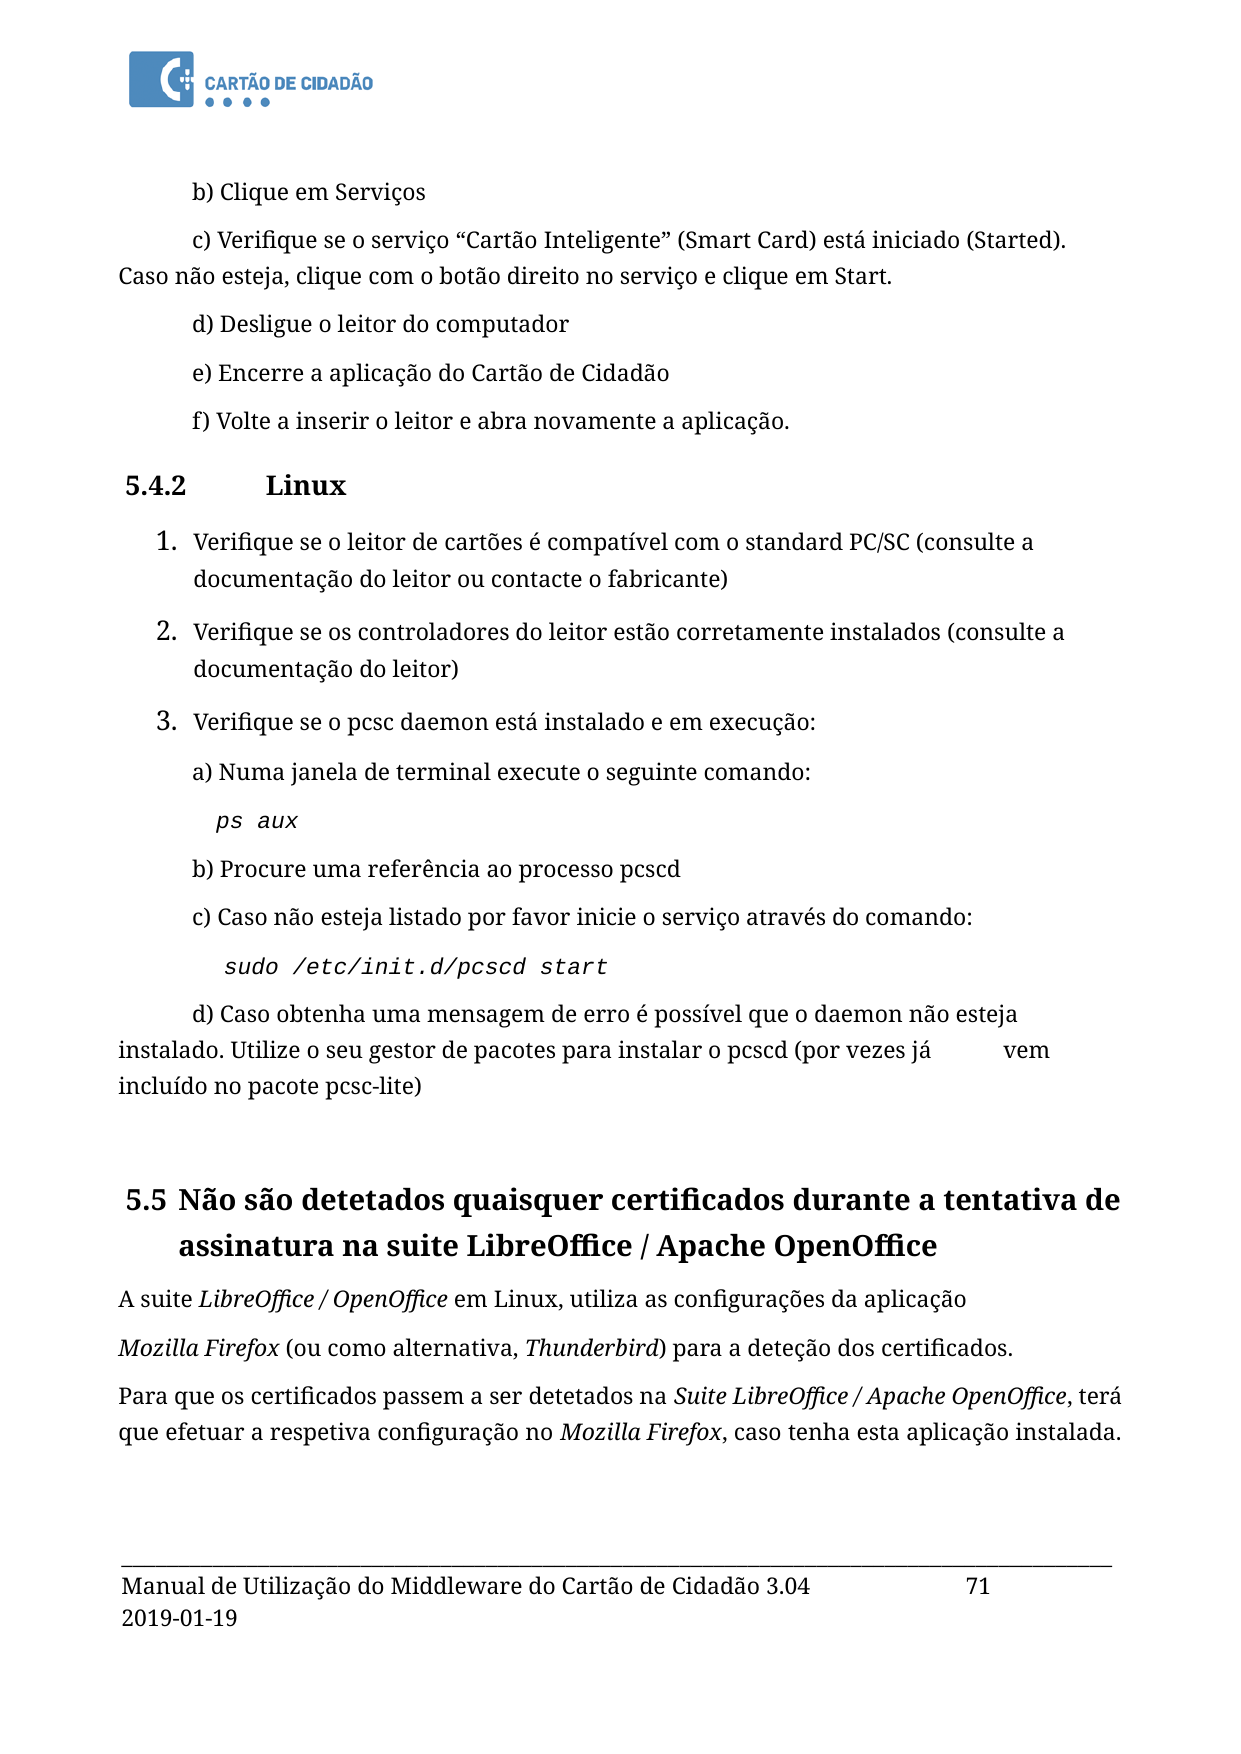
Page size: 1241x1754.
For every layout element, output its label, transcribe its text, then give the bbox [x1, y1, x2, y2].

list Verifique se os controladores do leitor estão corretamente instalados (consulte a documentação do leitor) [156, 611, 1122, 684]
subtitle Linux [118, 466, 1122, 503]
text sudo /etc/init.d/pcscd start [118, 950, 1122, 981]
subtitle Não são detetados quaisquer certificados durante a tentativa de assinatura na suite LibreOffice / Apache OpenOffice [118, 1179, 1122, 1265]
picture [127, 45, 420, 115]
list Verifique se o leitor de cartões é compatível com o standard PC/SC (consulte a documentação do leitor ou contacte o fabricante) [156, 521, 1122, 594]
text d) Caso obtenha uma mensagem de erro é possível que o daemon não esteja instalado. Utilize o seu gestor de pacotes para instalar o pcscd (por vezes já vem incluído no pacote pcsc-lite) [118, 998, 1122, 1101]
text a) Numa janela de terminal execute o seguinte comando: [118, 756, 1122, 787]
text A suite LibreOffice / OpenOffice em Linux, utiliza as configurações da aplicação [118, 1283, 1122, 1314]
text Para que os certificados passem a ser detetados na Suite LibreOffice / Apache OpenOffice, terá que efetuar a respetiva configuração no Mozilla Firefox, caso tenha esta aplicação instalada. [118, 1380, 1122, 1447]
text f) Volte a inserir o leitor e abra novamente a aplicação. [118, 405, 1122, 436]
text ps aux [118, 804, 1122, 836]
text c) Caso não esteja listado por favor inicie o serviço através do comando: [118, 901, 1122, 932]
text b) Procure uma referência ao processo pcscd [118, 853, 1122, 884]
text e) Encerre a aplicação do Cartão de Cidadão [118, 357, 1122, 388]
text d) Desligue o leitor do computador [118, 308, 1122, 339]
list Verifique se o pcsc daemon está instalado e em execução: [156, 701, 1122, 738]
text c) Verifique se o serviço “Cartão Inteligente” (Smart Card) está iniciado (Started). Caso não esteja, clique com o botão direito no serviço e clique em Start. [118, 224, 1122, 291]
text b) Clique em Serviços [118, 175, 1122, 207]
text Mozilla Firefox (ou como alternativa, Thunderbird) para a deteção dos certificados. [118, 1332, 1122, 1363]
